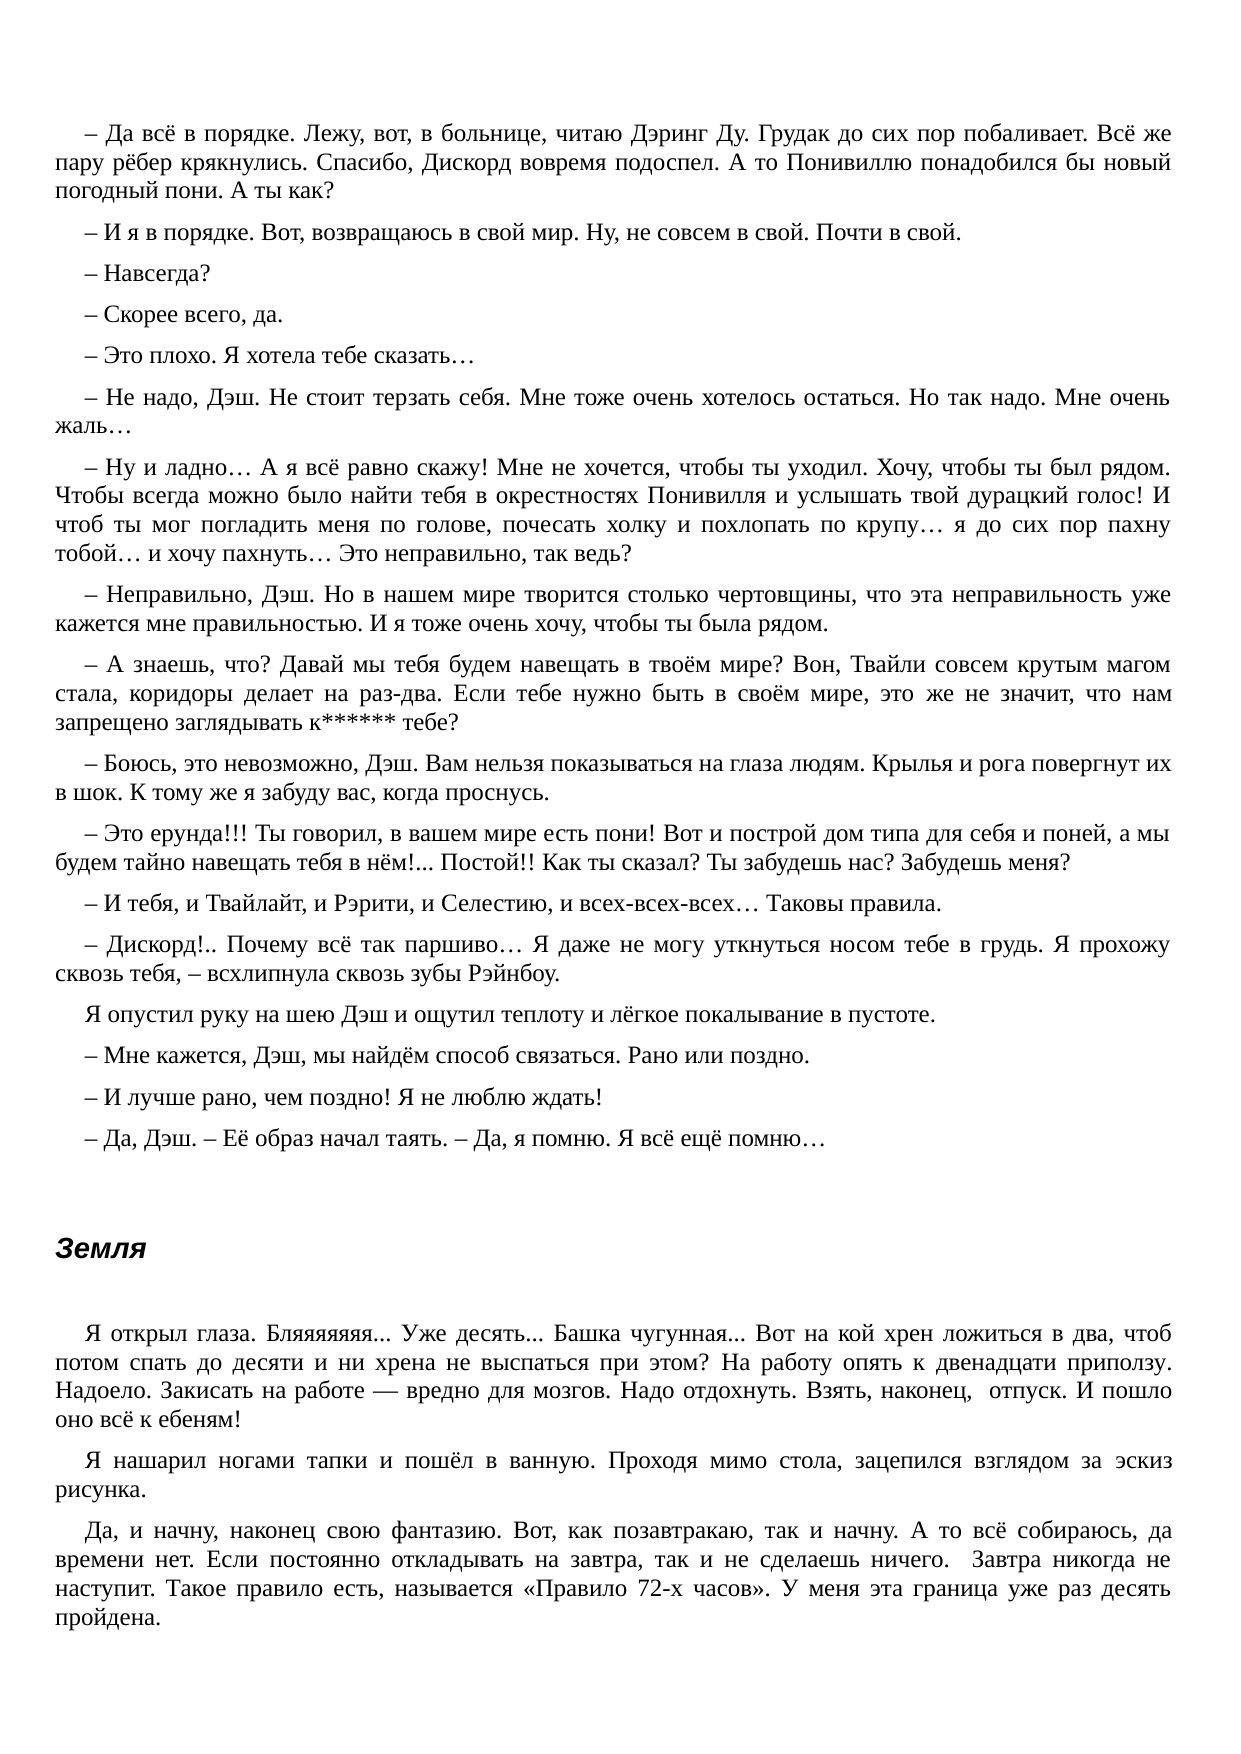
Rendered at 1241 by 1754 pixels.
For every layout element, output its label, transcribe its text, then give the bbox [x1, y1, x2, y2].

text – Да, Дэш. – Её образ начал таять. – Да, я помню. Я всё ещё помню… [55, 1123, 1172, 1152]
text – Боюсь, это невозможно, Дэш. Вам нельзя показываться на глаза людям. Крылья и рога повергнут их в шок. К тому же я забуду вас, когда проснусь. [55, 748, 1172, 806]
text – Навсегда? [55, 258, 1172, 287]
text – Мне кажется, Дэш, мы найдём способ связаться. Рано или поздно. [55, 1041, 1172, 1069]
text – Ну и ладно… А я всё равно скажу! Мне не хочется, чтобы ты уходил. Хочу, чтобы ты был рядом. Чтобы всегда можно было найти тебя в окрестностях Понивилля и услышать твой дурацкий голос! И чтоб ты мог погладить меня по голове, почесать холку и похлопать по крупу… я до сих пор пахну тобой… и хочу пахнуть… Это неправильно, так ведь? [55, 452, 1172, 567]
subtitle Земля [55, 1231, 1172, 1264]
text – Да всё в порядке. Лежу, вот, в больнице, читаю Дэринг Ду. Грудак до сих пор побаливает. Всё же пару рёбер крякнулись. Спасибо, Дискорд вовремя подоспел. А то Понивиллю понадобился бы новый погодный пони. А ты как? [55, 118, 1172, 204]
text – Неправильно, Дэш. Но в нашем мире творится столько чертовщины, что эта неправильность уже кажется мне правильностью. И я тоже очень хочу, чтобы ты была рядом. [55, 579, 1172, 637]
text – Это плохо. Я хотела тебе сказать… [55, 341, 1172, 369]
text – А знаешь, что? Давай мы тебя будем навещать в твоём мире? Вон, Твайли совсем крутым магом стала, коридоры делает на раз-два. Если тебе нужно быть в своём мире, это же не значит, что нам запрещено заглядывать к****** тебе? [55, 649, 1172, 736]
text Я опустил руку на шею Дэш и ощутил теплоту и лёгкое покалывание в пустоте. [55, 999, 1172, 1028]
text – Скорее всего, да. [55, 299, 1172, 328]
text – И я в порядке. Вот, возвращаюсь в свой мир. Ну, не совсем в свой. Почти в свой. [55, 217, 1172, 246]
text – И лучше рано, чем поздно! Я не люблю ждать! [55, 1082, 1172, 1111]
text – Не надо, Дэш. Не стоит терзать себя. Мне тоже очень хотелось остаться. Но так надо. Мне очень жаль… [55, 382, 1172, 439]
text – Дискорд!.. Почему всё так паршиво… Я даже не могу уткнуться носом тебе в грудь. Я прохожу сквозь тебя, – всхлипнула сквозь зубы Рэйнбоу. [55, 929, 1172, 987]
text Да, и начну, наконец свою фантазию. Вот, как позавтракаю, так и начну. А то всё собираюсь, да времени нет. Если постоянно откладывать на завтра, так и не сделаешь ничего. Завтра никогда не наступит. Такое правило есть, называется «Правило 72-х часов». У меня эта граница уже раз десять пройдена. [55, 1515, 1172, 1630]
text – И тебя, и Твайлайт, и Рэрити, и Селестию, и всех-всех-всех… Таковы правила. [55, 888, 1172, 917]
text – Это ерунда!!! Ты говорил, в вашем мире есть пони! Вот и построй дом типа для себя и поней, а мы будем тайно навещать тебя в нём!... Постой!! Как ты сказал? Ты забудешь нас? Забудешь меня? [55, 818, 1172, 876]
text Я открыл глаза. Бляяяяяяя... Уже десять... Башка чугунная... Вот на кой хрен ложиться в два, чтоб потом спать до десяти и ни хрена не выспаться при этом? На работу опять к двенадцати приползу. Надоело. Закисать на работе — вредно для мозгов. Надо отдохнуть. Взять, наконец, отпуск. И пошло оно всё к ебеням! [55, 1318, 1172, 1433]
text Я нашарил ногами тапки и пошёл в ванную. Проходя мимо стола, зацепился взглядом за эскиз рисунка. [55, 1445, 1172, 1503]
